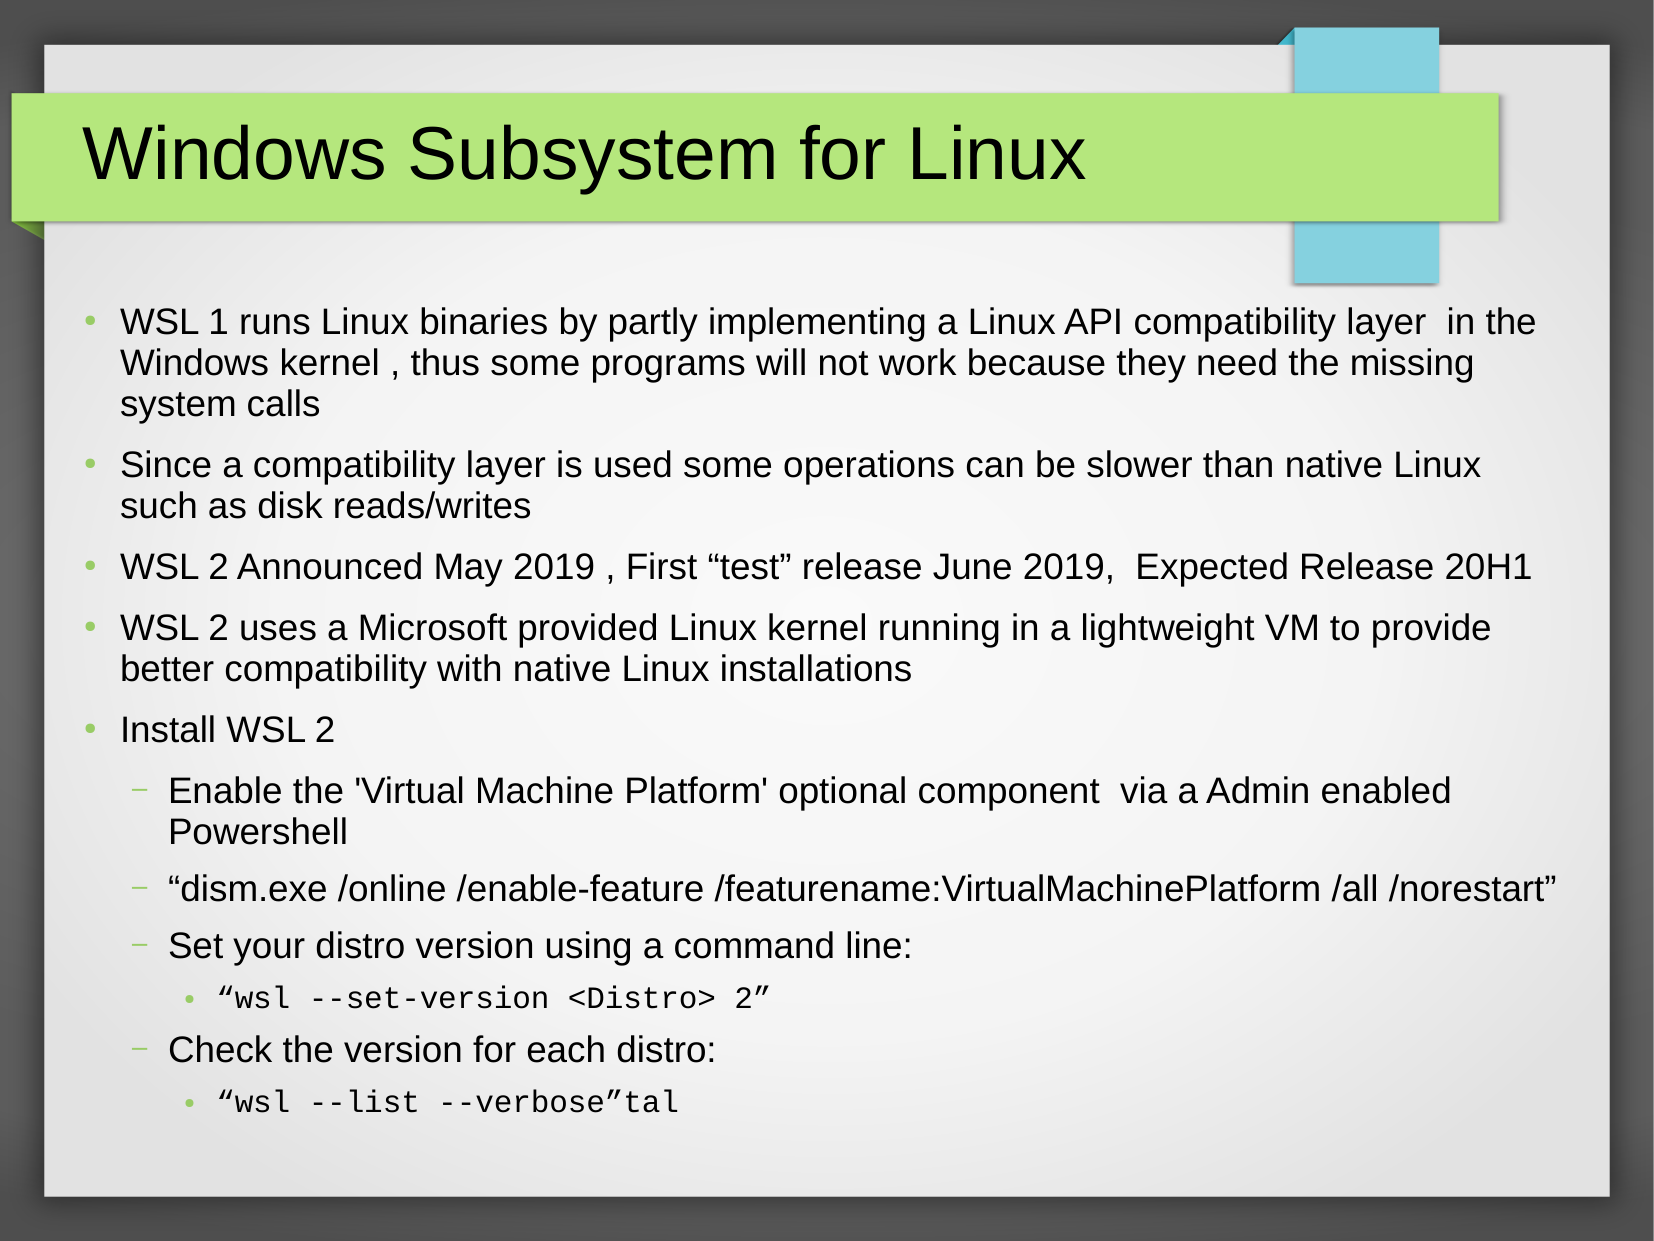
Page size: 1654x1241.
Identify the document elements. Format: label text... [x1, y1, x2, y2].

title Windows Subsystem for Linux [82, 94, 1264, 213]
picture [0, 0, 1654, 1241]
list WSL 1 runs Linux binaries by partly implementing a Linux API compatibility layer in the Windows kernel , thus some programs will not work because they need the missing system calls Since a compatibility layer is used some operations can be slower than native Linux such as disk reads/writes WSL 2 Announced May 2019 , First “test” release June 2019, Expected Release 20H1 WSL 2 uses a Microsoft provided Linux kernel running in a lightweight VM to provide better compatibility with native Linux installations Install WSL 2 Enable the 'Virtual Machine Platform' optional component via a Admin enabled Powershell “dism.exe /online /enable-feature /featurename:VirtualMachinePlatform /all /norestart” Set your distro version using a command line: “wsl --set-version <Distro> 2” Check the version for each distro: “wsl --list --verbose”tal [71, 240, 1561, 1126]
